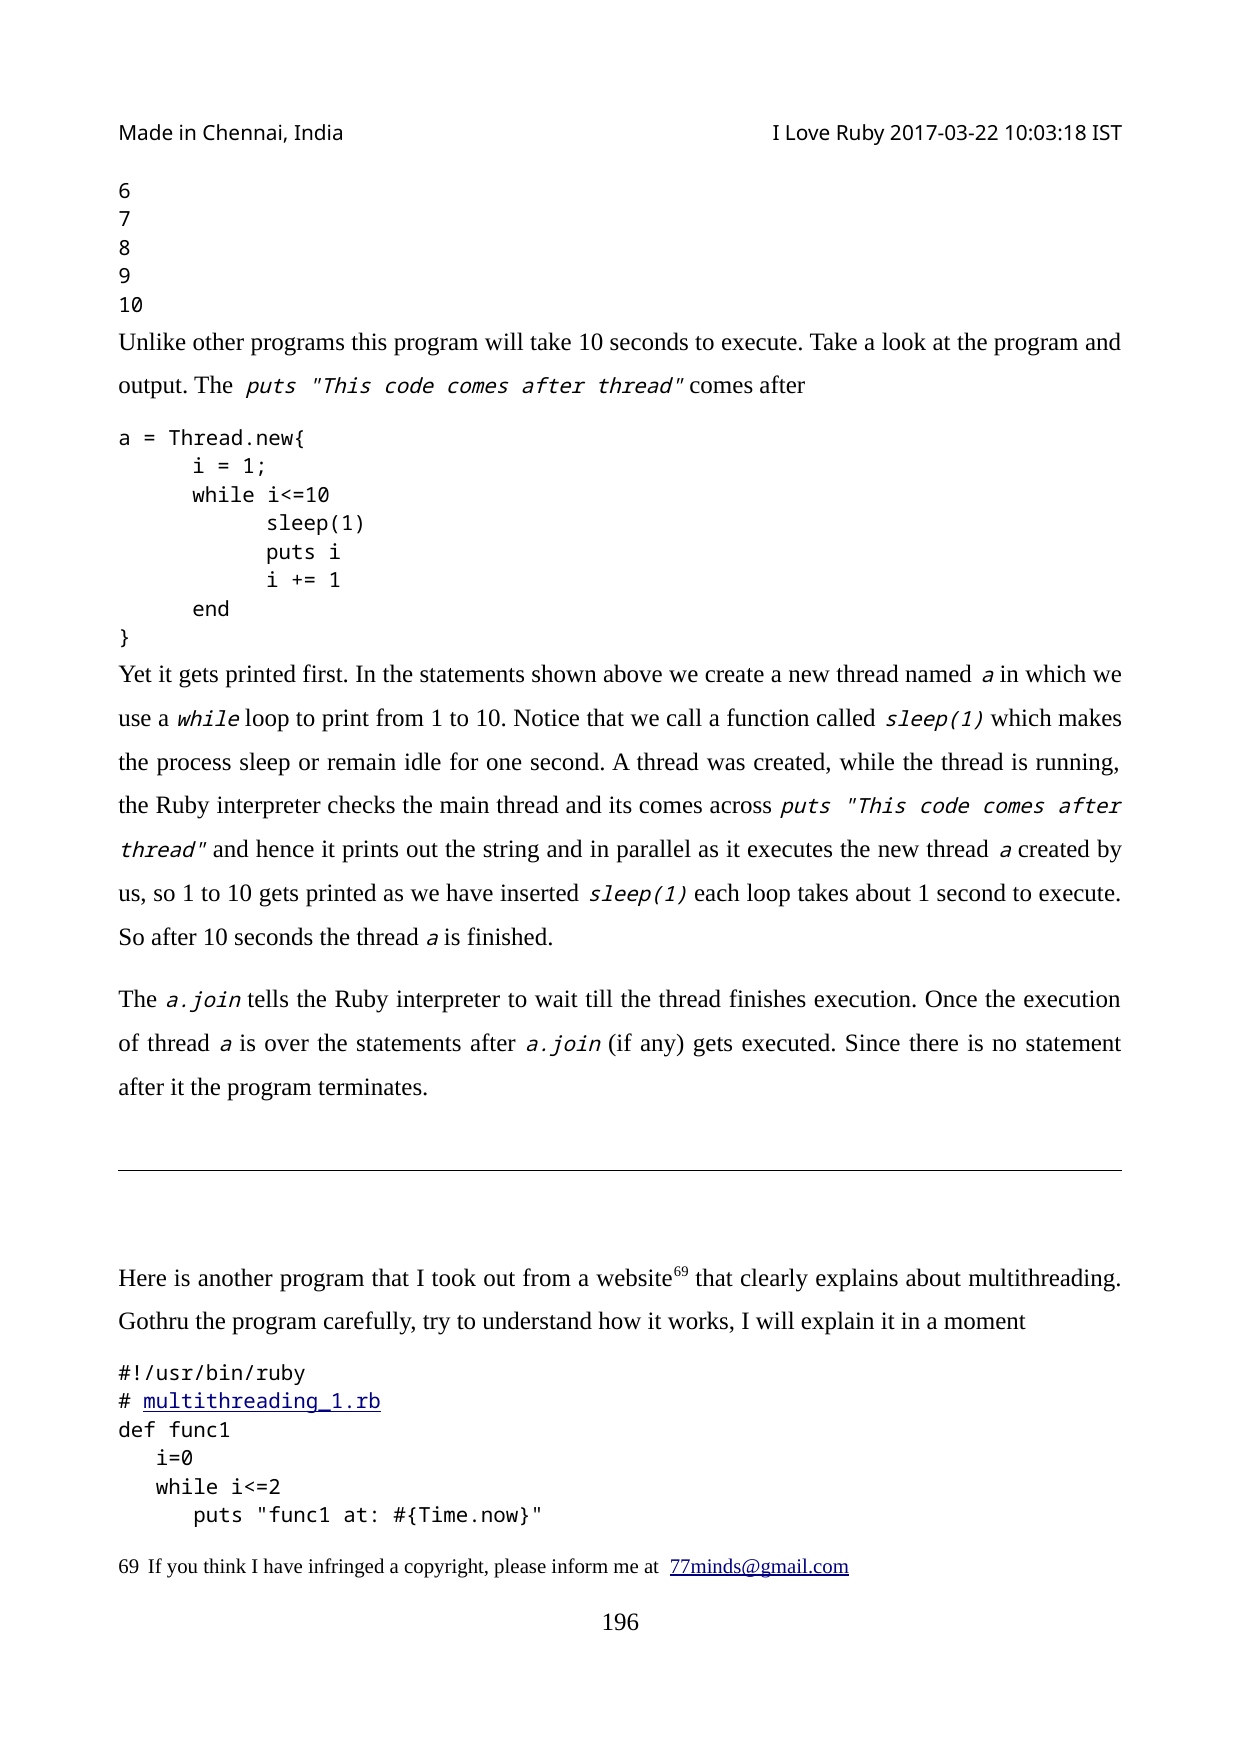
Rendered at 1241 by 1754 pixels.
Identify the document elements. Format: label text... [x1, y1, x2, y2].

text def func1 [118, 1415, 1122, 1443]
text Here is another program that I took out from a website that clearly explains about multithreading. Gothru the program carefully, try to understand how it works, I will explain it in a moment [118, 1263, 1122, 1335]
text Unlike other programs this program will take 10 seconds to execute. Take a look at the program and output. The puts "This code comes after thread" comes after [118, 327, 1122, 400]
text #!/usr/bin/ruby [118, 1358, 1122, 1386]
text i = 1; [118, 452, 1122, 480]
text end [118, 594, 1122, 622]
text puts i [118, 537, 1122, 565]
text The a.join tells the Ruby interpreter to wait till the thread finishes execution. Once the execution of thread a is over the statements after a.join (if any) gets executed. Since there is no statement after it the program terminates. [118, 984, 1122, 1100]
text while i<=10 [118, 480, 1122, 508]
text 9 [118, 261, 1122, 290]
text i=0 [118, 1443, 1122, 1472]
text Yet it gets printed first. In the statements shown above we create a new thread named a in which we use a while loop to print from 1 to 10. Notice that we call a function called sleep(1) which makes the process sleep or remain idle for one second. A thread was created, while the thread is running, the Ruby interpreter checks the main thread and its comes across puts "This code comes after thread" and hence it prints out the string and in parallel as it executes the new thread a created by us, so 1 to 10 gets printed as we have inserted sleep(1) each loop takes about 1 second to execute. So after 10 seconds the thread a is finished. [118, 659, 1122, 951]
text } [118, 622, 1122, 651]
text 7 [118, 204, 1122, 233]
text while i<=2 [118, 1472, 1122, 1500]
text sleep(1) [118, 508, 1122, 537]
text a = Thread.new{ [118, 423, 1122, 452]
text puts "func1 at: #{Time.now}" [118, 1500, 1122, 1529]
text # multithreading_1.rb [118, 1386, 1122, 1415]
text 8 [118, 233, 1122, 261]
text 6 [118, 176, 1122, 204]
text i += 1 [118, 565, 1122, 594]
text 10 [118, 290, 1122, 318]
text If you think I have infringed a copyright, please inform me at 77minds@gmail.com [118, 1553, 1122, 1578]
